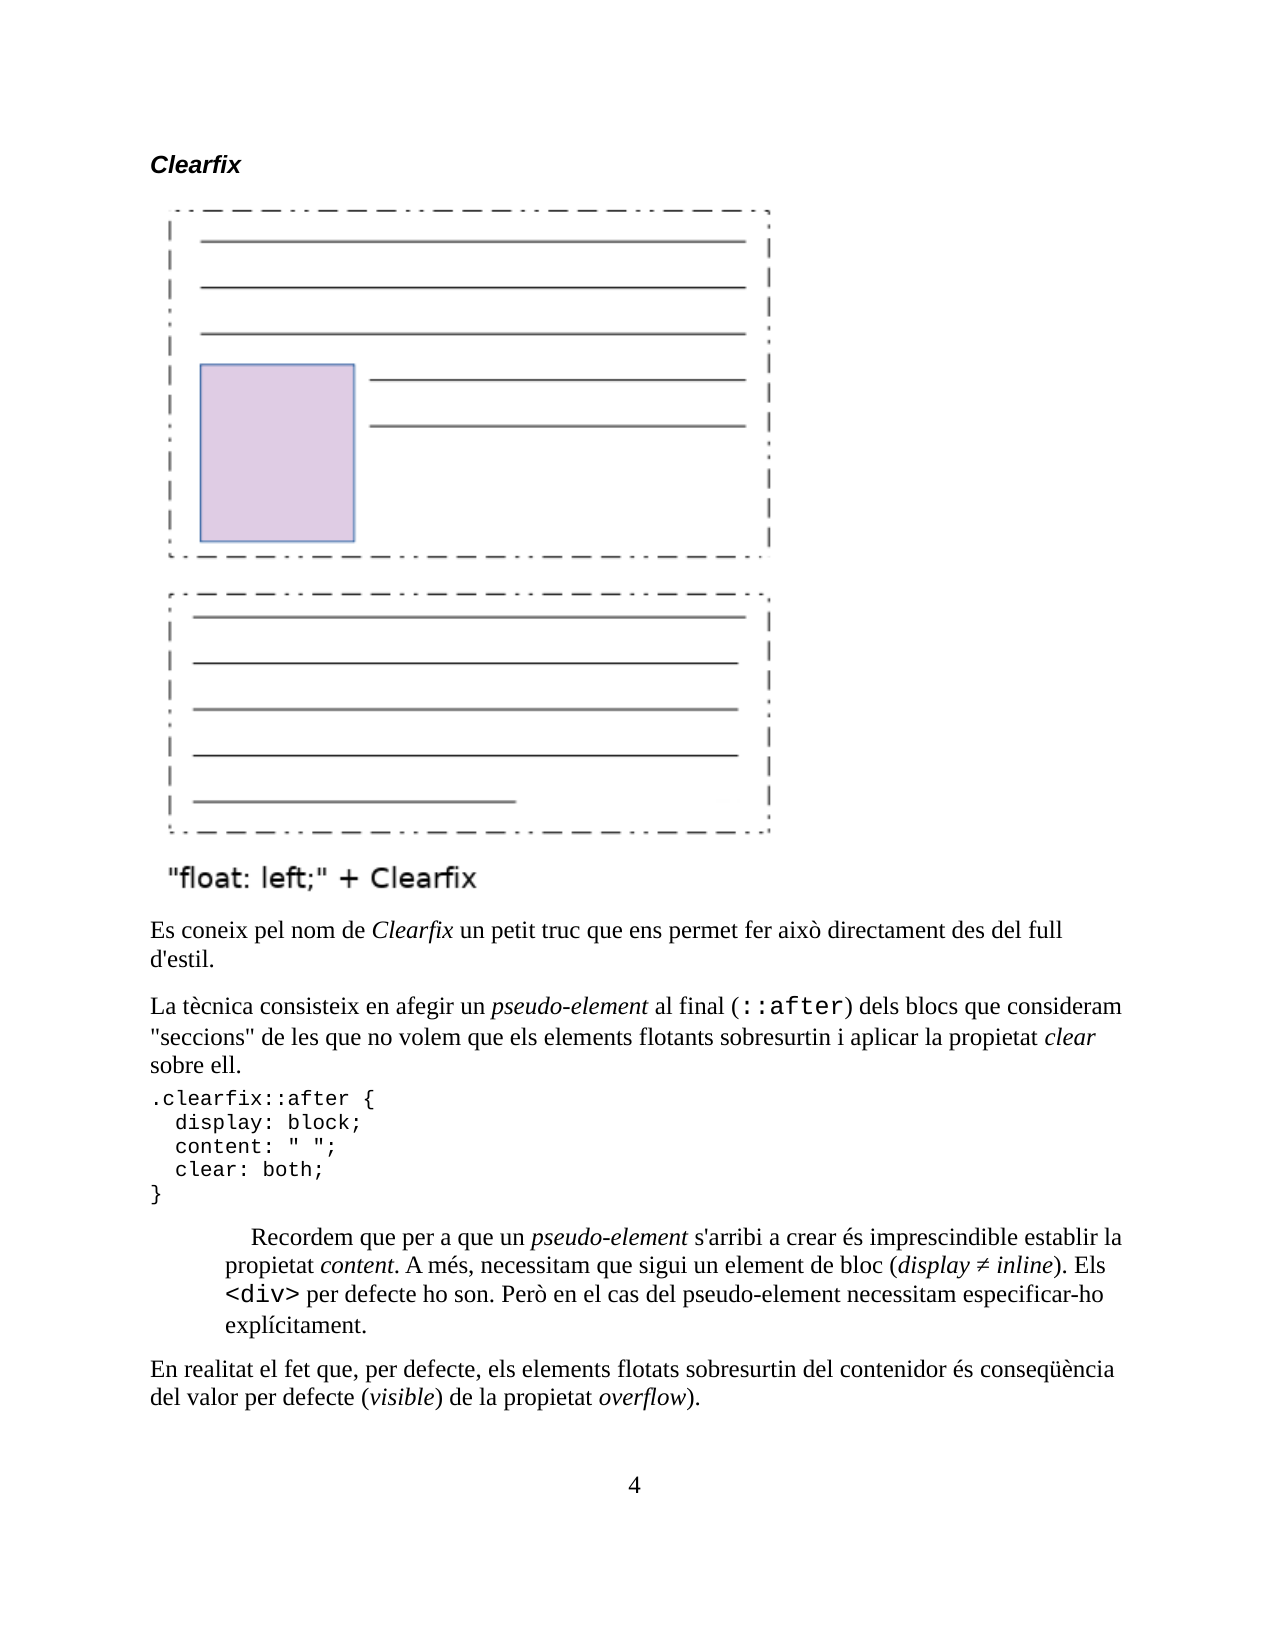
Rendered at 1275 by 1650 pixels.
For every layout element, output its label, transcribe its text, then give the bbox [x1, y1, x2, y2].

text content: " "; [150, 1136, 1125, 1159]
text .clearfix::after { [150, 1088, 1125, 1112]
text 📌 Recordem que per a que un pseudo-element s'arribi a crear és imprescindible establir la propietat content. A més, necessitam que sigui un element de bloc (display ≠ inline). Els <div> per defecte ho son. Però en el cas del pseudo-element necessitam especificar-ho explícitament. [225, 1222, 1125, 1339]
subtitle Clearfix [150, 150, 1125, 178]
text clear: both; [150, 1159, 1125, 1183]
text En realitat el fet que, per defecte, els elements flotats sobresurtin del contenidor és conseqüència del valor per defecte (visible) de la propietat overflow). [150, 1354, 1125, 1411]
text } [150, 1183, 1125, 1207]
text Es coneix pel nom de Clearfix un petit truc que ens permet fer això directament des del full d'estil. [150, 916, 1125, 973]
picture [150, 191, 797, 907]
text display: block; [150, 1112, 1125, 1136]
text La tècnica consisteix en afegir un pseudo-element al final (::after) dels blocs que consideram "seccions" de les que no volem que els elements flotants sobresurtin i aplicar la propietat clear sobre ell. [150, 991, 1125, 1079]
